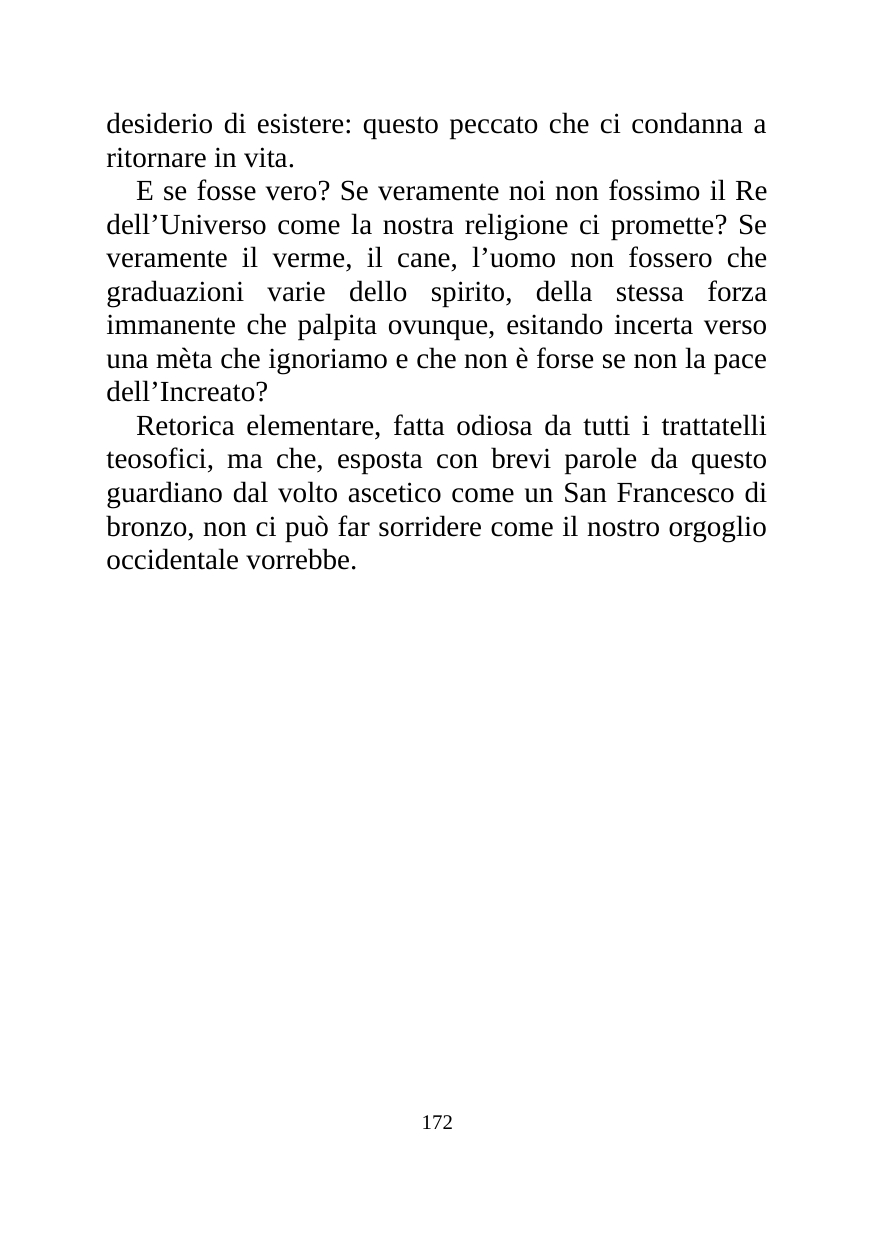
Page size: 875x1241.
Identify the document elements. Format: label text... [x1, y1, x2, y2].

text desiderio di esistere: questo peccato che ci condanna a ritornare in vita. [106, 106, 768, 173]
text E se fosse vero? Se veramente noi non fossimo il Re dell’Universo come la nostra religione ci promette? Se veramente il verme, il cane, l’uomo non fossero che graduazioni varie dello spirito, della stessa forza immanente che palpita ovunque, esitando incerta verso una mèta che ignoriamo e che non è forse se non la pace dell’Increato? [106, 173, 768, 408]
text Retorica elementare, fatta odiosa da tutti i trattatelli teosofici, ma che, esposta con brevi parole da questo guardiano dal volto ascetico come un San Francesco di bronzo, non ci può far sorridere come il nostro orgoglio occidentale vorrebbe. [106, 408, 768, 576]
